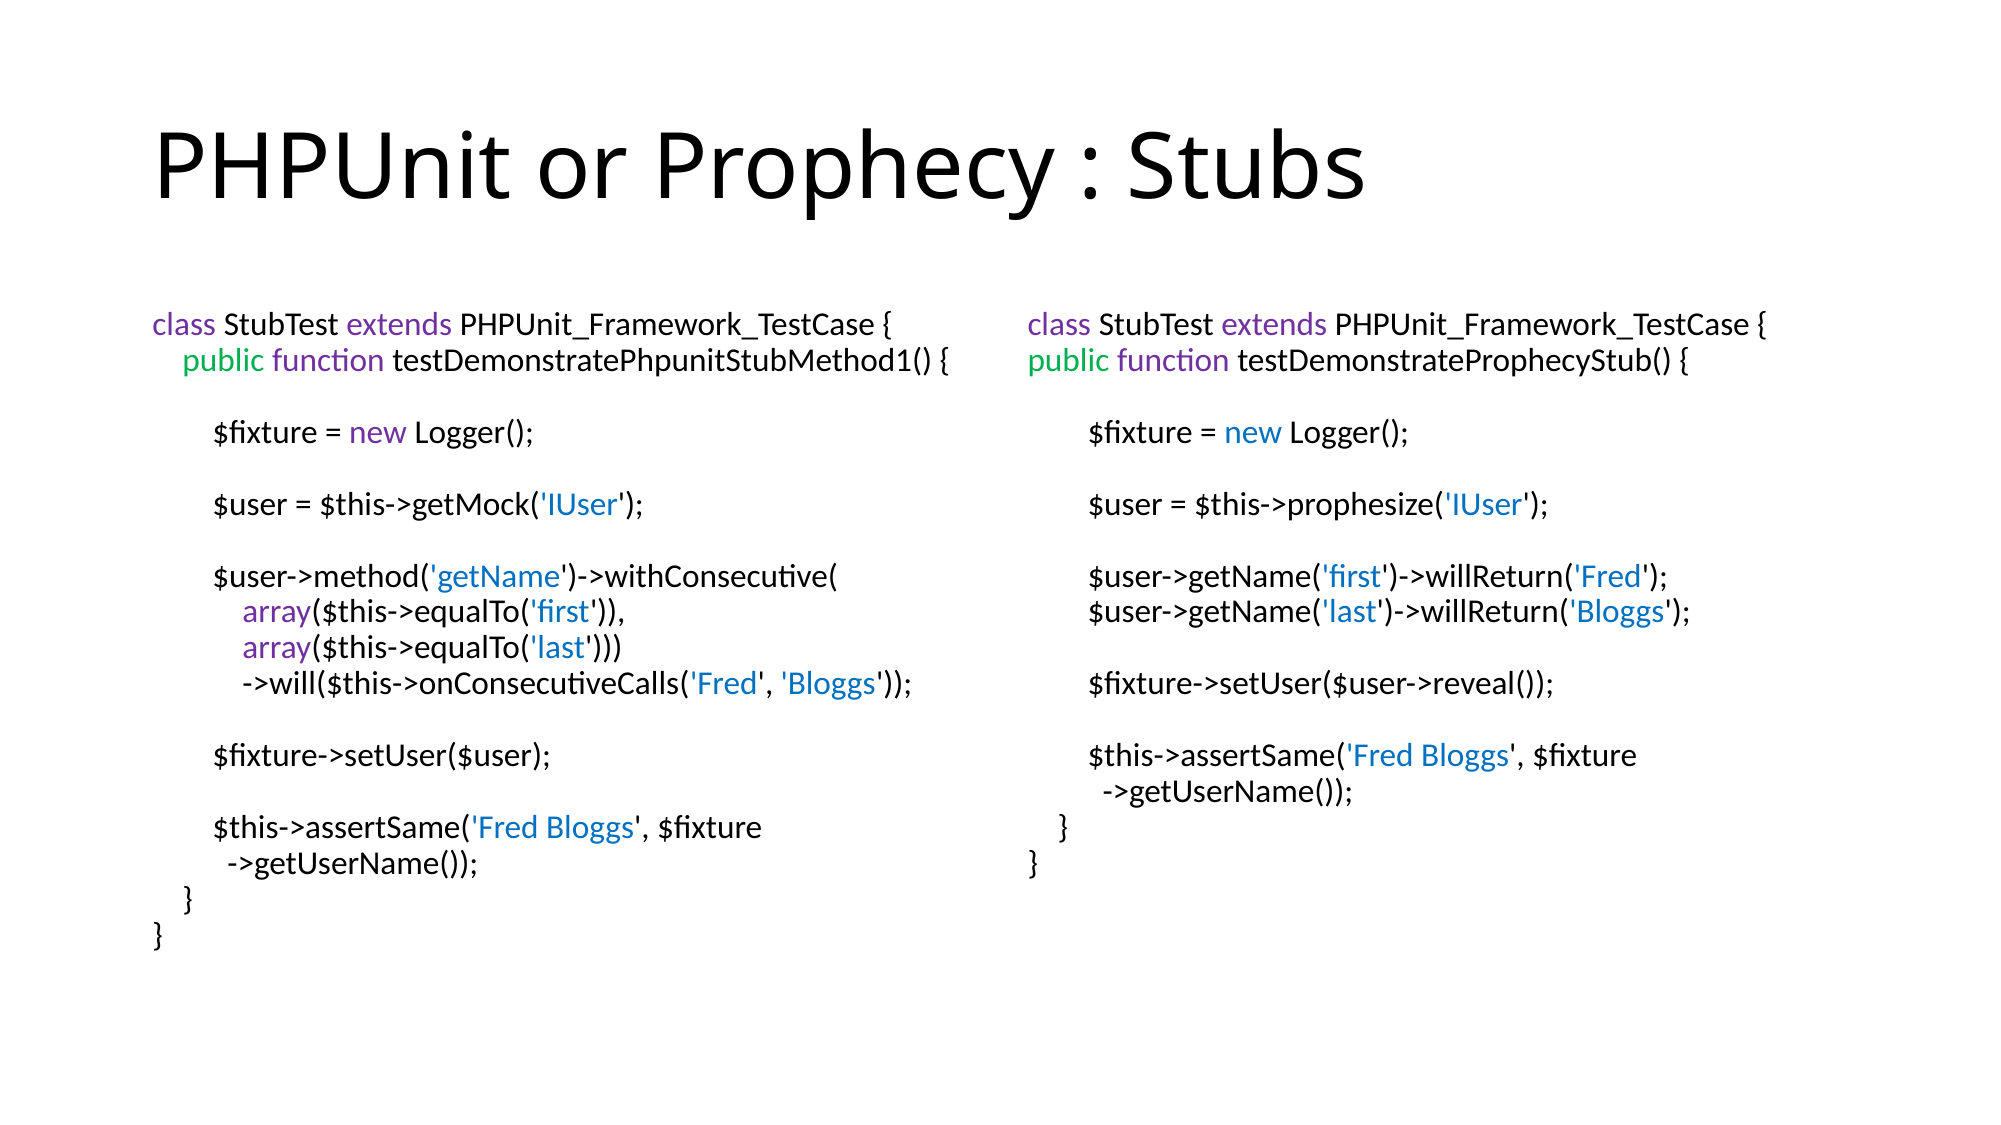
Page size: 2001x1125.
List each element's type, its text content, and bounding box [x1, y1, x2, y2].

text_box class StubTest extends PHPUnit_Framework_TestCase { public function testDemonstrateProphecyStub() { $fixture = new Logger(); $user = $this->prophesize('IUser'); $user->getName('first')->willReturn('Fred'); $user->getName('last')->willReturn('Bloggs'); $fixture->setUser($user->reveal()); $this->assertSame('Fred Bloggs', $fixture ->getUserName()); } } [1012, 299, 1863, 1014]
text_box class StubTest extends PHPUnit_Framework_TestCase { public function testDemonstratePhpunitStubMethod1() { $fixture = new Logger(); $user = $this->getMock('IUser'); $user->method('getName')->withConsecutive( array($this->equalTo('first')), array($this->equalTo('last'))) ->will($this->onConsecutiveCalls('Fred', 'Bloggs')); $fixture->setUser($user); $this->assertSame('Fred Bloggs', $fixture ->getUserName()); } } [137, 299, 988, 1014]
text_box PHPUnit or Prophecy : Stubs [137, 59, 1863, 278]
